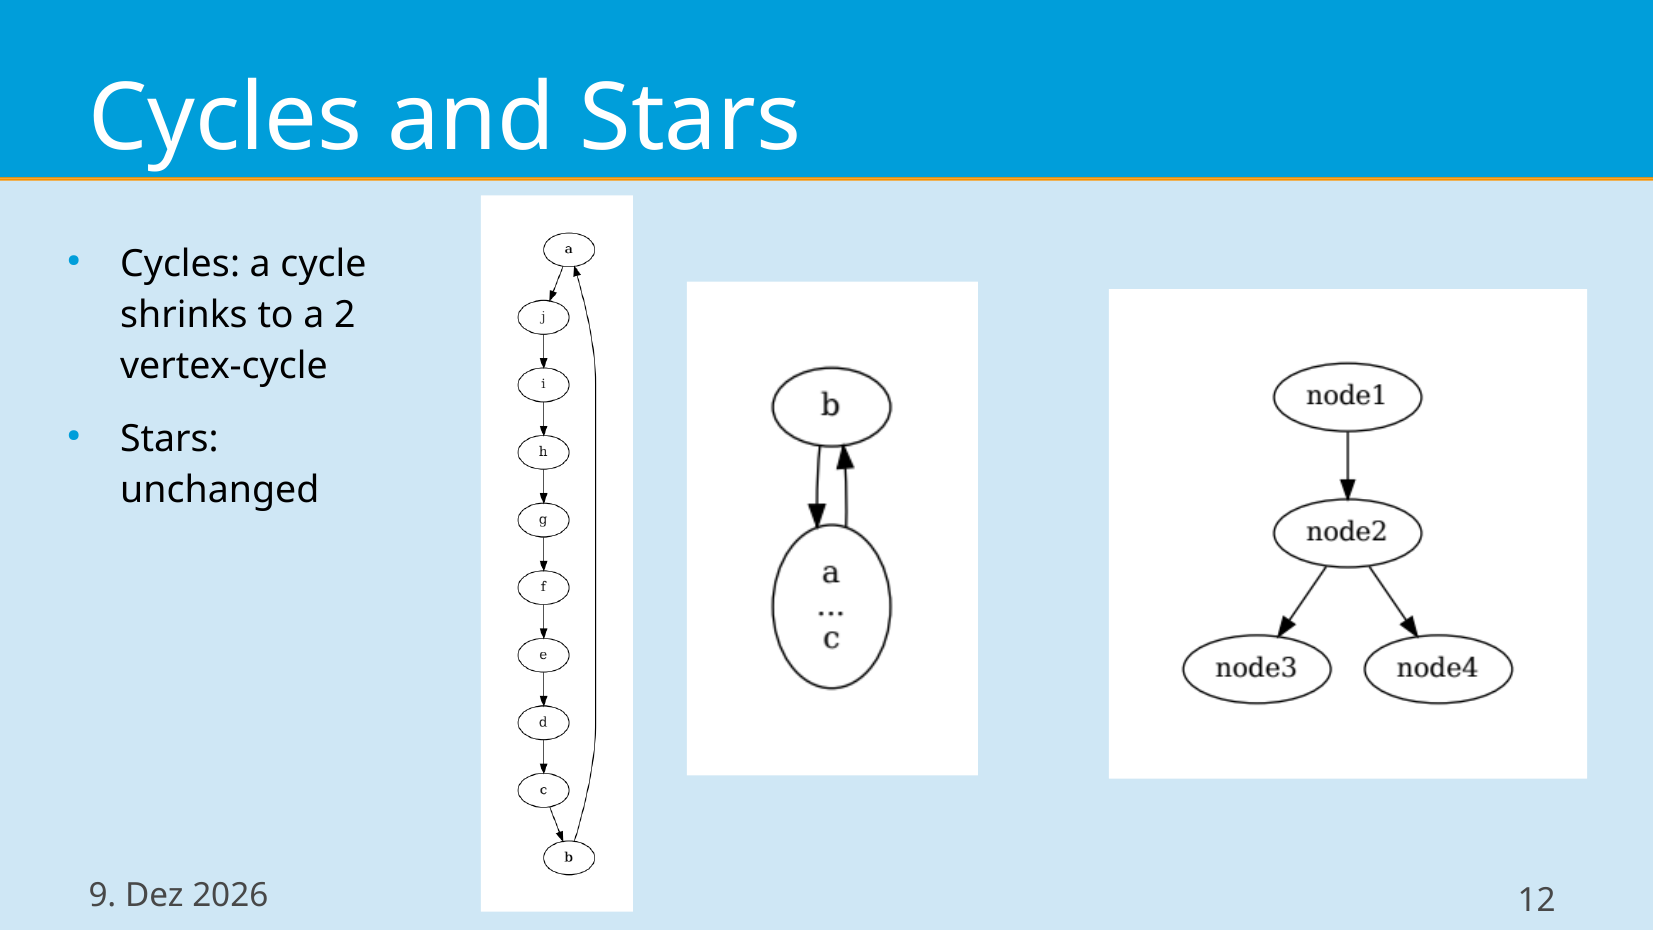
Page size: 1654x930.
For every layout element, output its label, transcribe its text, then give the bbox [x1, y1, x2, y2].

text_box [480, 195, 633, 912]
text_box [1108, 289, 1588, 779]
title Cycles and Stars [88, 14, 1565, 178]
text_box [686, 281, 978, 776]
list Cycles: a cycle shrinks to a 2 vertex-cycle Stars: unchanged [49, 236, 385, 812]
